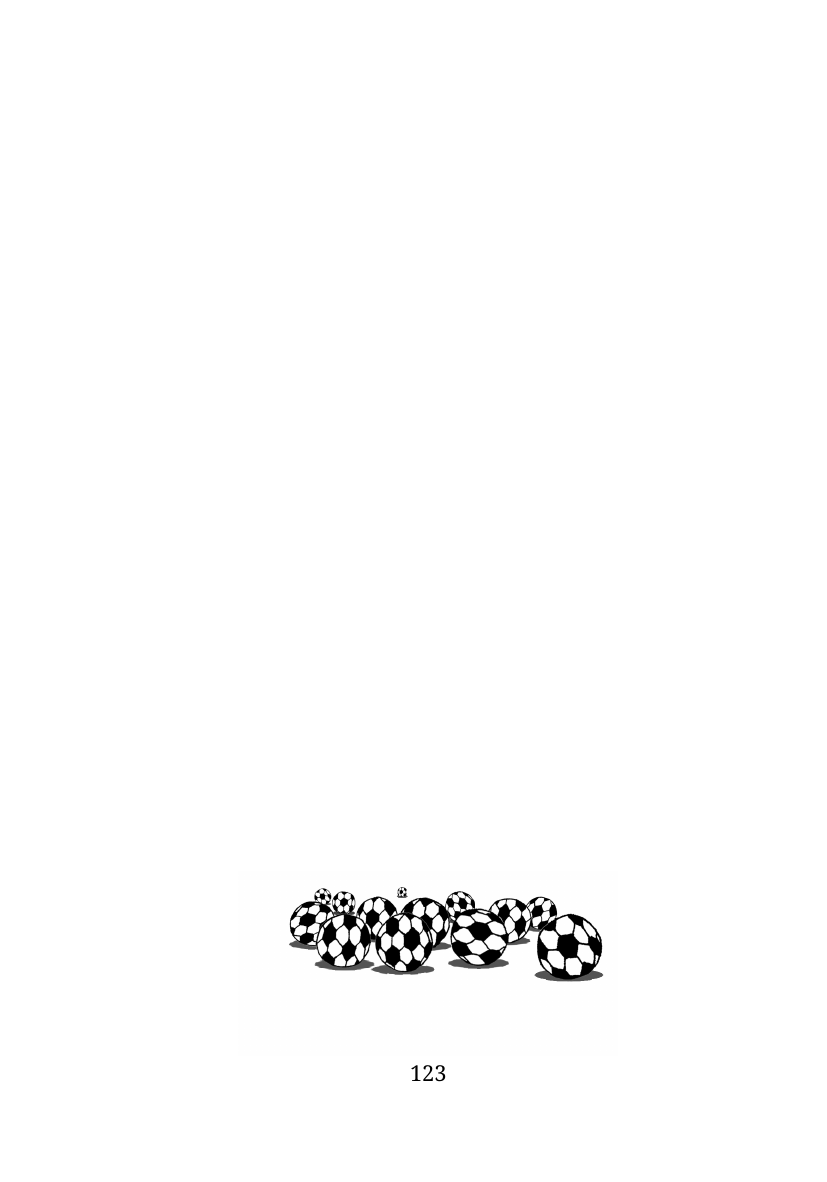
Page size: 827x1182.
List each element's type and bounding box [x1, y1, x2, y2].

picture [238, 871, 618, 1056]
